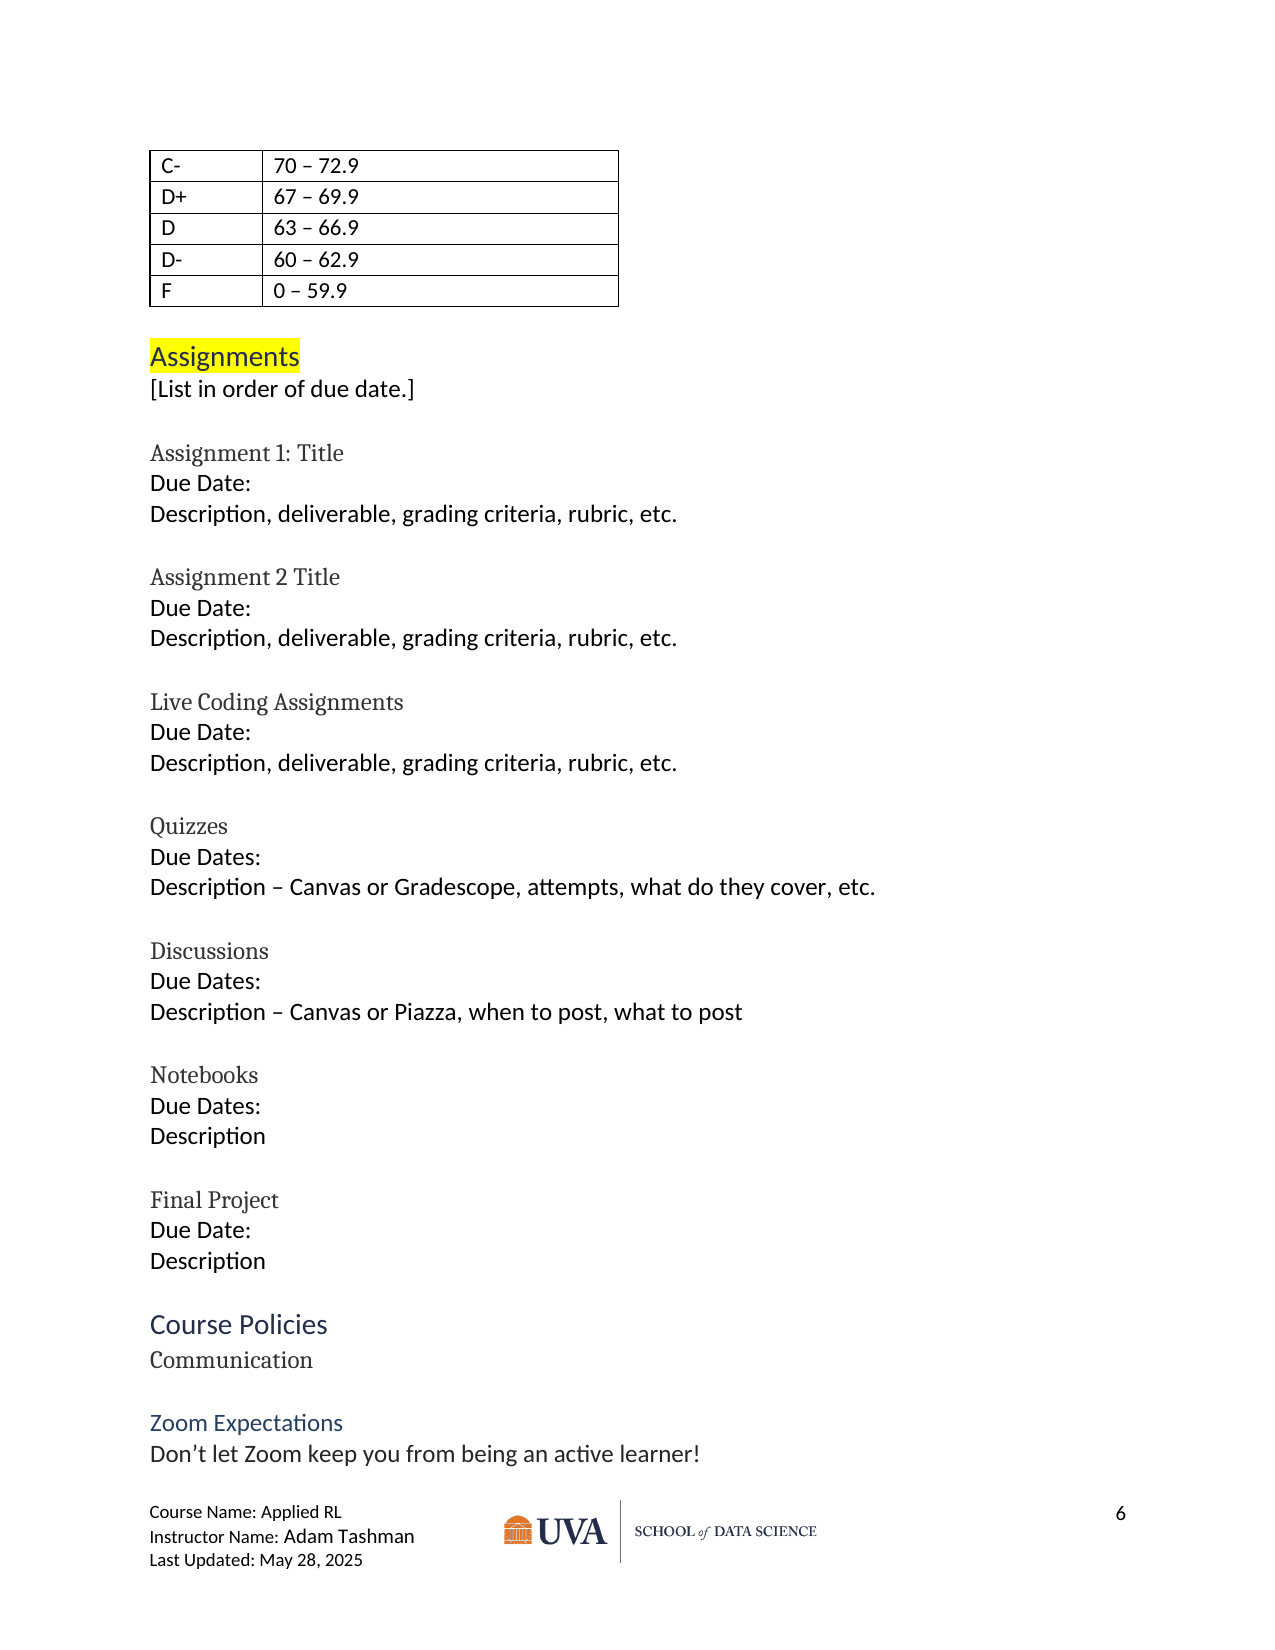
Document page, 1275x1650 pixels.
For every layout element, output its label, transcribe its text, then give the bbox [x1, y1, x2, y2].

table_cell C- [151, 151, 262, 181]
subtitle Quizzes [150, 812, 1125, 841]
subtitle Live Coding Assignments [150, 688, 1125, 716]
table_cell D+ [151, 182, 262, 212]
subtitle Final Project [150, 1186, 1125, 1214]
table_cell 0 – 59.9 [263, 276, 618, 306]
subtitle Assignments [150, 338, 1125, 373]
subtitle Zoom Expectations [150, 1407, 1125, 1438]
picture [504, 1500, 817, 1563]
text Description, deliverable, grading criteria, rubric, etc. [150, 622, 1125, 653]
text Due Date: [150, 592, 1125, 622]
table_cell 67 – 69.9 [263, 182, 618, 212]
text Due Date: [150, 467, 1125, 498]
text Due Date: [150, 716, 1125, 747]
text Description – Canvas or Piazza, when to post, what to post [150, 996, 1125, 1057]
table_cell D [151, 214, 262, 244]
text Description, deliverable, grading criteria, rubric, etc. [150, 498, 1125, 528]
table_cell 63 – 66.9 [263, 214, 618, 244]
subtitle Assignment 1: Title [150, 439, 1125, 467]
text Due Date: [150, 1214, 1125, 1245]
text Description – Canvas or Gradescope, attempts, what do they cover, etc. [150, 871, 1125, 902]
subtitle Discussions [150, 937, 1125, 965]
text Description, deliverable, grading criteria, rubric, etc. [150, 747, 1125, 777]
text Due Dates: [150, 1090, 1125, 1120]
text Due Dates: [150, 841, 1125, 871]
subtitle Course Policies [150, 1306, 1125, 1341]
text Description [150, 1120, 1125, 1151]
text Due Dates: [150, 965, 1125, 996]
table_cell 70 – 72.9 [263, 151, 618, 181]
text Description [150, 1245, 1125, 1275]
table_cell 60 – 62.9 [263, 245, 618, 275]
subtitle Assignment 2 Title [150, 563, 1125, 592]
table_cell F [151, 276, 262, 306]
table_cell D- [151, 245, 262, 275]
text [List in order of due date.] [150, 373, 1125, 404]
subtitle Notebooks [150, 1061, 1125, 1090]
text Don’t let Zoom keep you from being an active learner! [150, 1438, 1125, 1468]
subtitle Communication [150, 1346, 1125, 1403]
